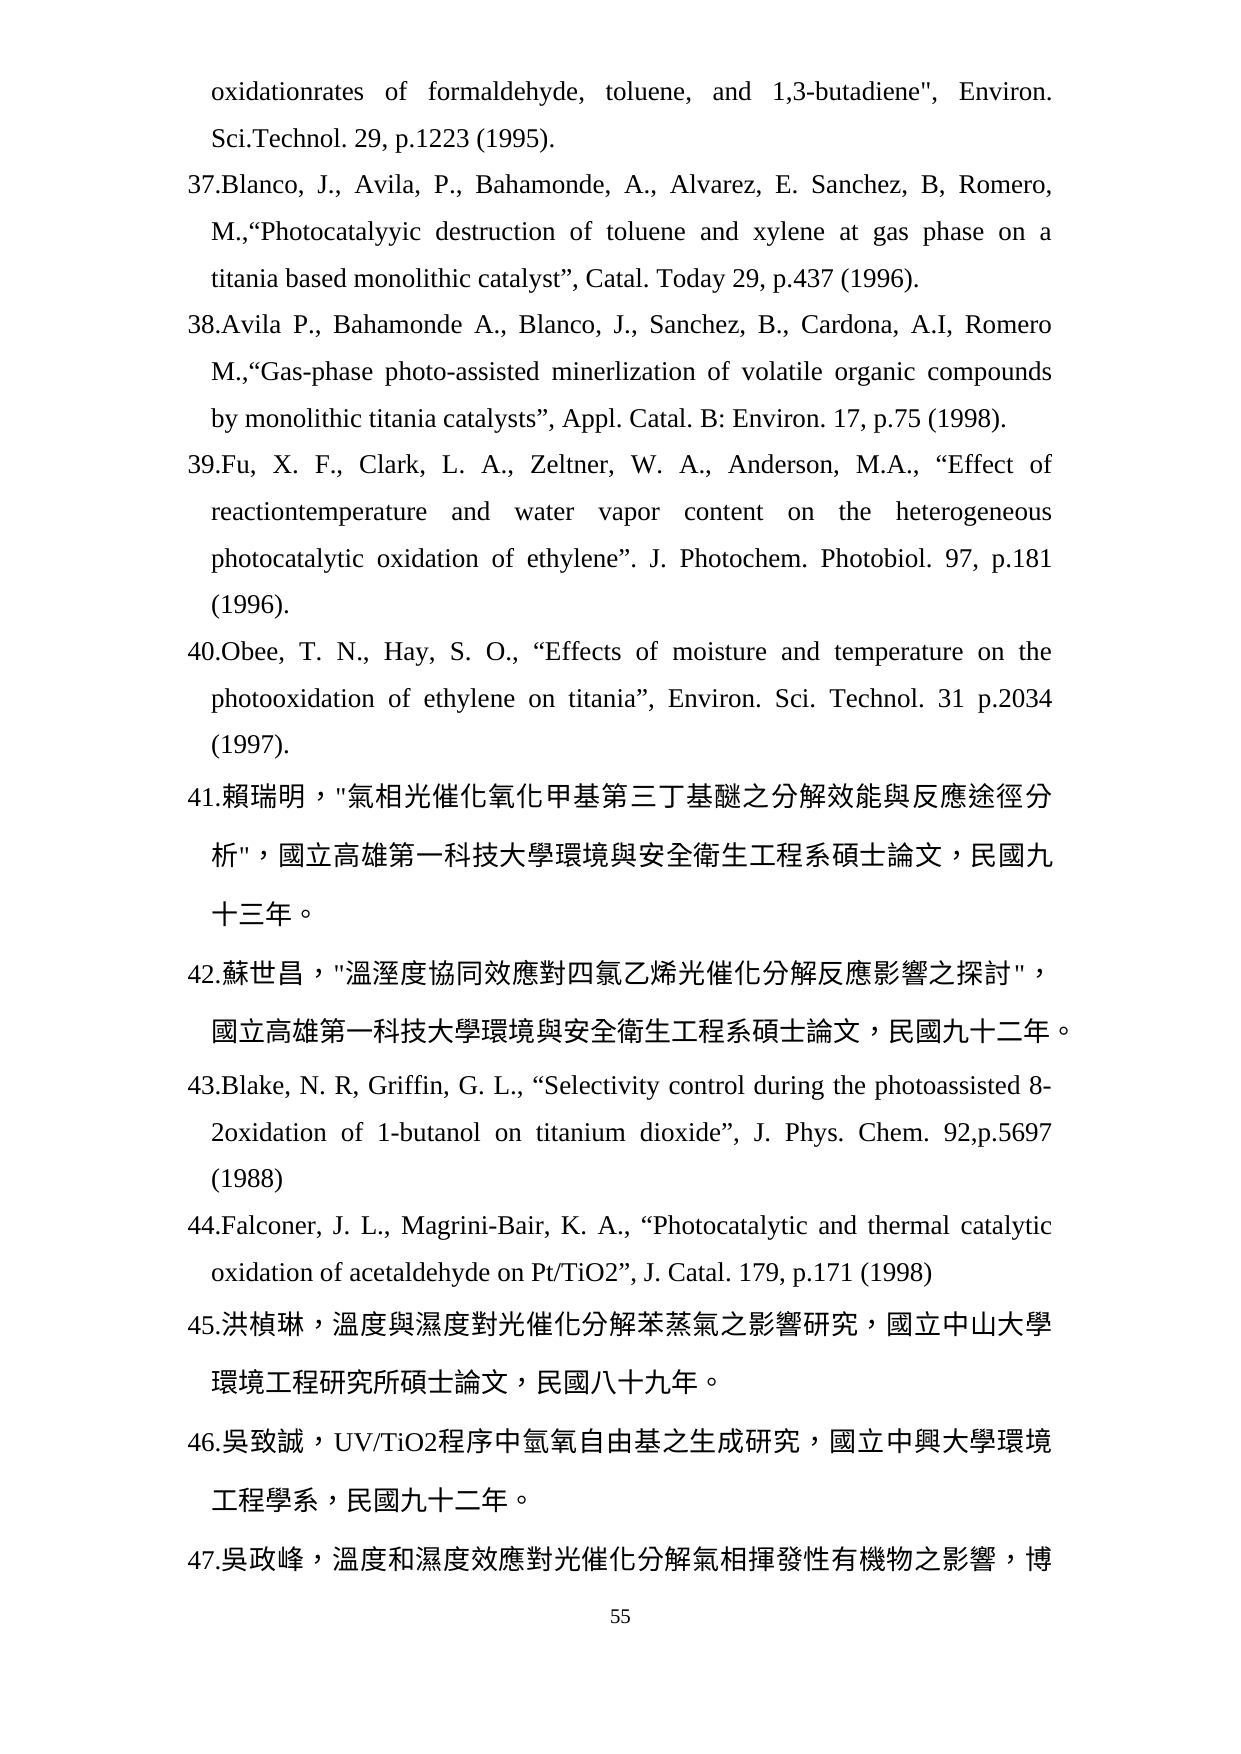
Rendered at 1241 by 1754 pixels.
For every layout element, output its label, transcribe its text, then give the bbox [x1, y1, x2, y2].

text 41.賴瑞明，"氣相光催化氧化甲基第三丁基醚之分解效能與反應途徑分析"，國立高雄第一科技大學環境與安全衛生工程系碩士論文，民國九十三年。 [187, 775, 1053, 932]
text 40.Obee, T. N., Hay, S. O., “Effects of moisture and temperature on the photooxidation of ethylene on titania”, Environ. Sci. Technol. 31 p.2034 (1997). [187, 635, 1053, 759]
text 37.Blanco, J., Avila, P., Bahamonde, A., Alvarez, E. Sanchez, B, Romero, M.,“Photocatalyyic destruction of toluene and xylene at gas phase on a titania based monolithic catalyst”, Catal. Today 29, p.437 (1996). [187, 168, 1053, 293]
text 38.Avila P., Bahamonde A., Blanco, J., Sanchez, B., Cardona, A.I, Romero M.,“Gas-phase photo-assisted minerlization of volatile organic compounds by monolithic titania catalysts”, Appl. Catal. B: Environ. 17, p.75 (1998). [187, 308, 1053, 433]
text 47.吳政峰，溫度和濕度效應對光催化分解氣相揮發性有機物之影響，博 [187, 1538, 1053, 1577]
text 46.吳致誠，UV/TiO2程序中氫氧自由基之生成研究，國立中興大學環境工程學系，民國九十二年。 [187, 1420, 1053, 1518]
text oxidationrates of formaldehyde, toluene, and 1,3-butadiene", Environ. Sci.Technol. 29, p.1223 (1995). [187, 75, 1053, 153]
text 45.洪楨琳，溫度與濕度對光催化分解苯蒸氣之影響研究，國立中山大學環境工程研究所碩士論文，民國八十九年。 [187, 1303, 1053, 1401]
text 44.Falconer, J. L., Magrini-Bair, K. A., “Photocatalytic and thermal catalytic oxidation of acetaldehyde on Pt/TiO2”, J. Catal. 179, p.171 (1998) [187, 1209, 1053, 1287]
text 42.蘇世昌，"溫溼度協同效應對四氯乙烯光催化分解反應影響之探討"，國立高雄第一科技大學環境與安全衛生工程系碩士論文，民國九十二年。 [187, 952, 1053, 1050]
text 39.Fu, X. F., Clark, L. A., Zeltner, W. A., Anderson, M.A., “Effect of reactiontemperature and water vapor content on the heterogeneous photocatalytic oxidation of ethylene”. J. Photochem. Photobiol. 97, p.181 (1996). [187, 448, 1053, 619]
text 43.Blake, N. R, Griffin, G. L., “Selectivity control during the photoassisted 8-2oxidation of 1-butanol on titanium dioxide”, J. Phys. Chem. 92,p.5697 (1988) [187, 1069, 1053, 1194]
